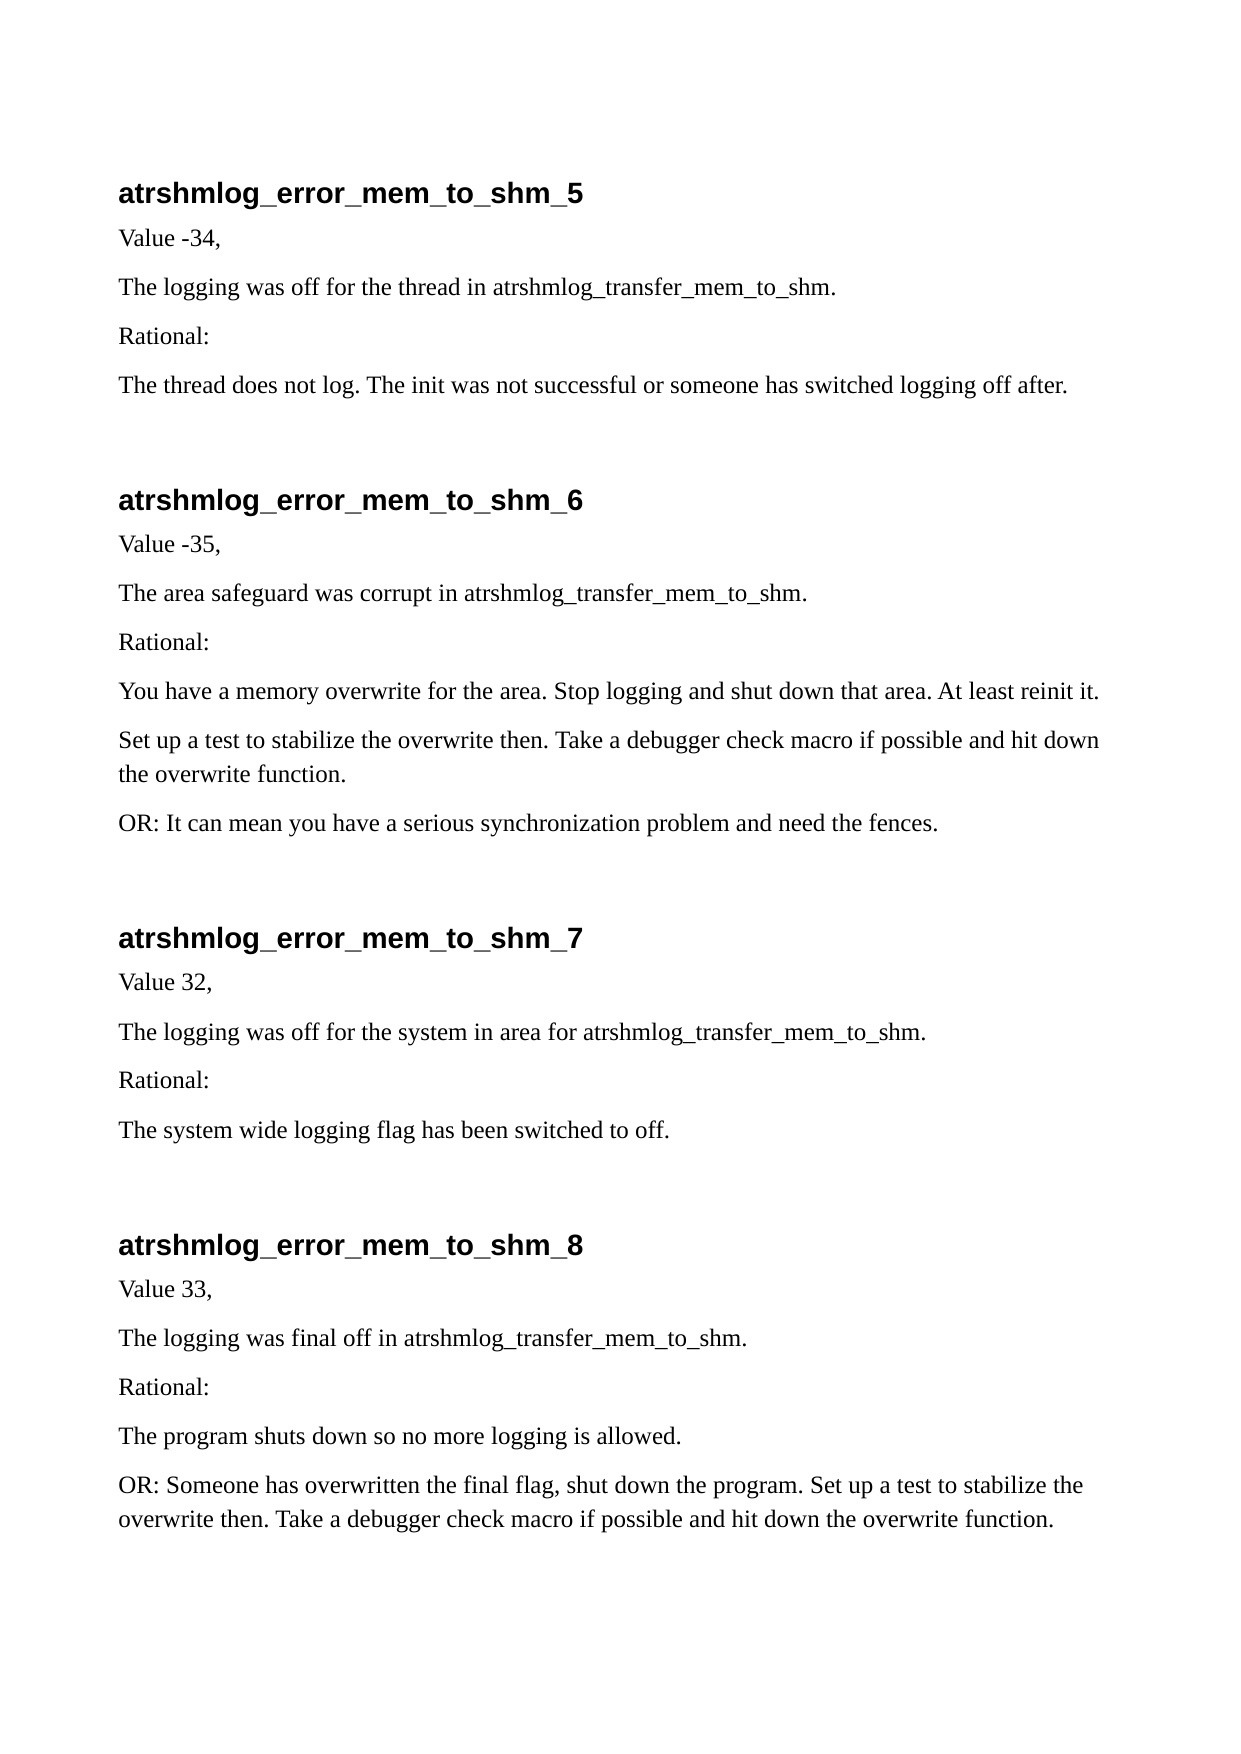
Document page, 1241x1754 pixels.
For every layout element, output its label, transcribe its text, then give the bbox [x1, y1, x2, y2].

text The logging was off for the system in area for atrshmlog_transfer_mem_to_shm. [118, 1017, 1122, 1045]
text Set up a test to stabilize the overwrite then. Take a debugger check macro if possible and hit down the overwrite function. [118, 725, 1122, 788]
text The system wide logging flag has been switched to off. [118, 1115, 1122, 1143]
text Value -35, [118, 529, 1122, 557]
text Rational: [118, 321, 1122, 349]
text Rational: [118, 1066, 1122, 1094]
text The program shuts down so no more logging is allowed. [118, 1421, 1122, 1449]
text The thread does not log. The init was not successful or someone has switched logging off after. [118, 370, 1122, 398]
subtitle atrshmlog_error_mem_to_shm_5 [118, 176, 1122, 210]
text Value 33, [118, 1274, 1122, 1302]
text You have a memory overwrite for the area. Stop logging and shut down that area. At least reinit it. [118, 676, 1122, 705]
subtitle atrshmlog_error_mem_to_shm_7 [118, 921, 1122, 955]
text OR: It can mean you have a serious synchronization problem and need the fences. [118, 808, 1122, 837]
subtitle atrshmlog_error_mem_to_shm_6 [118, 482, 1122, 516]
text The area safeguard was corrupt in atrshmlog_transfer_mem_to_shm. [118, 578, 1122, 607]
text The logging was final off in atrshmlog_transfer_mem_to_shm. [118, 1323, 1122, 1351]
text The logging was off for the thread in atrshmlog_transfer_mem_to_shm. [118, 272, 1122, 300]
text Rational: [118, 627, 1122, 656]
text Value -34, [118, 223, 1122, 251]
text Value 32, [118, 967, 1122, 996]
subtitle atrshmlog_error_mem_to_shm_8 [118, 1227, 1122, 1261]
text OR: Someone has overwritten the final flag, shut down the program. Set up a test to stabilize the overwrite then. Take a debugger check macro if possible and hit down the overwrite function. [118, 1470, 1122, 1533]
text Rational: [118, 1372, 1122, 1401]
